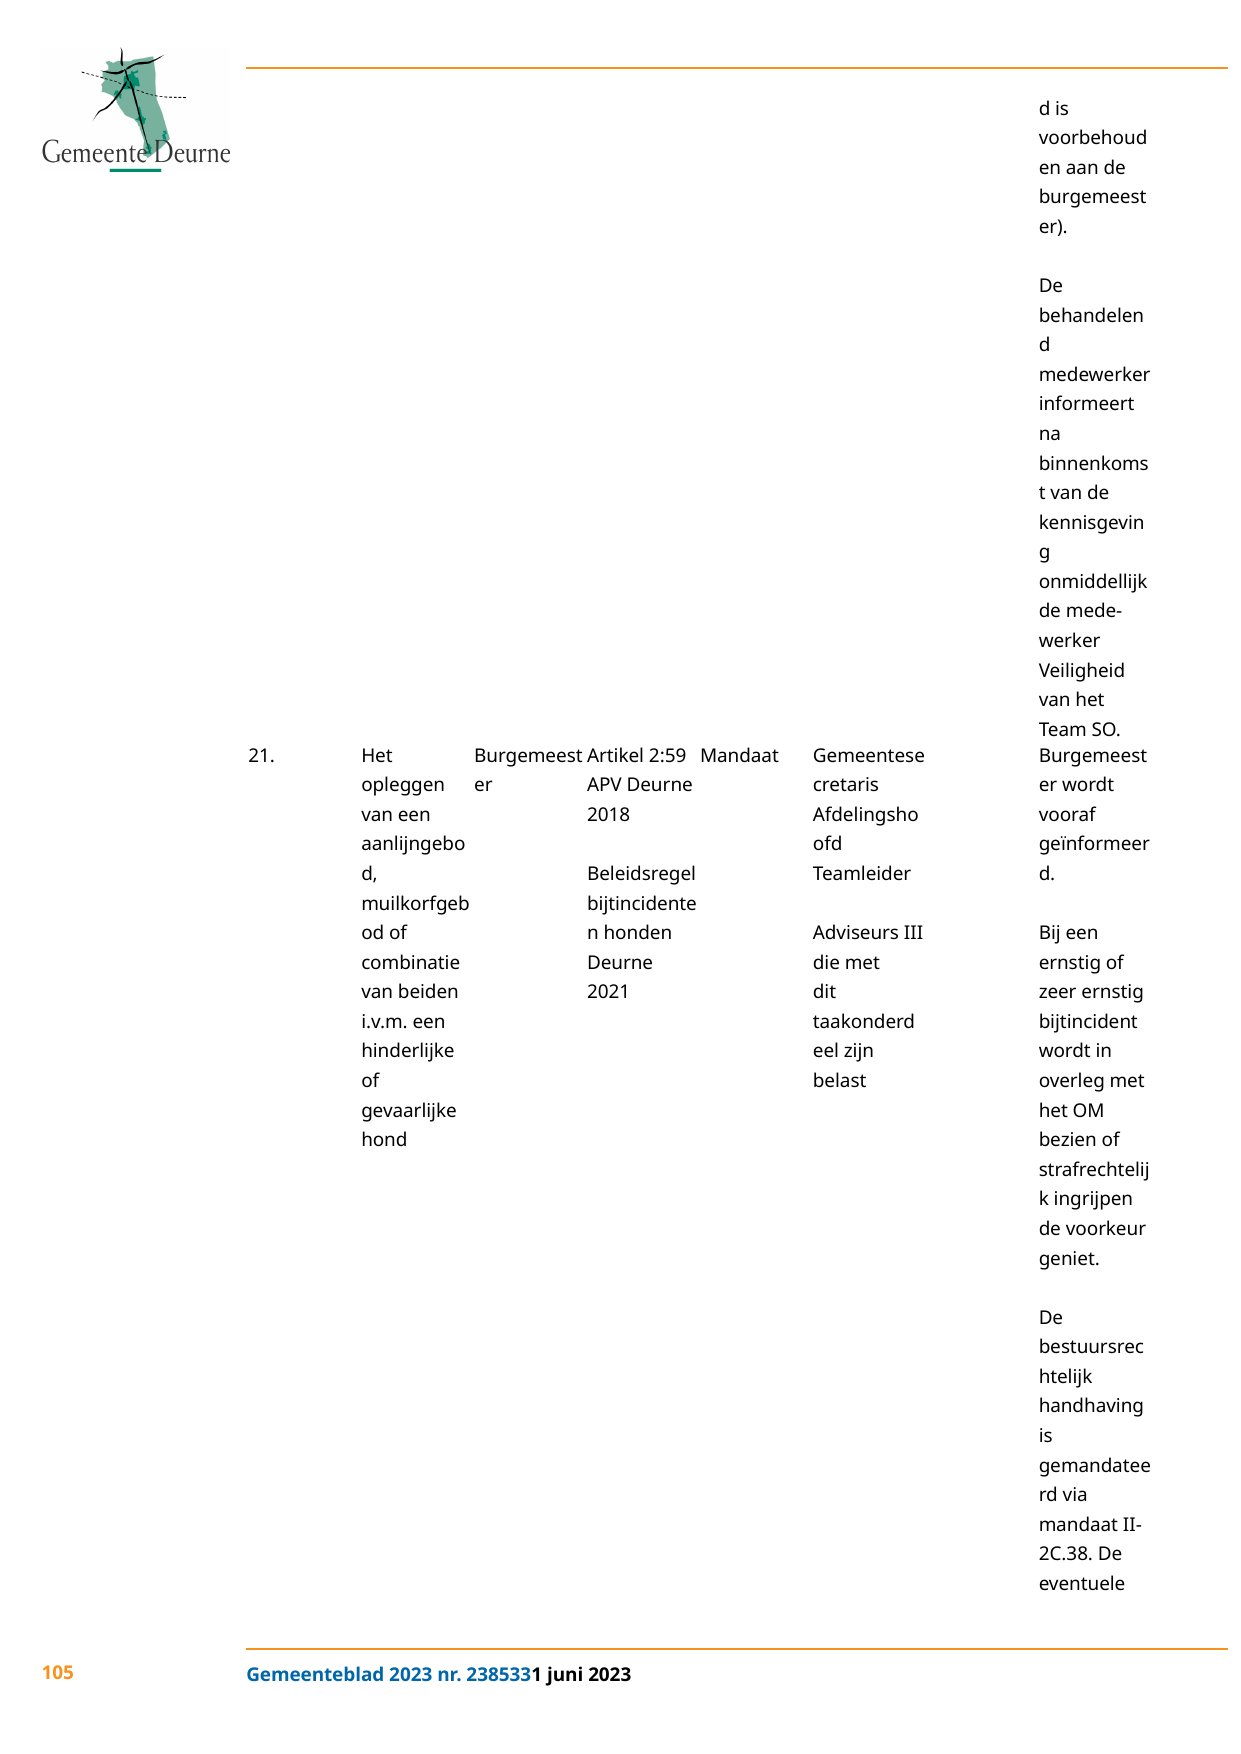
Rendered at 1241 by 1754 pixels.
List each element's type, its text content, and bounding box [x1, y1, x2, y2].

table_cell [700, 95, 813, 742]
table_cell d is voorbehouden aan de burgemeester). De behandelend medewerker informeert na binnenkomst van de kennisgeving onmiddellijk de mede-werker Veiligheid van het Team SO. [1039, 95, 1152, 742]
picture [41, 47, 231, 172]
table_cell [926, 95, 1038, 742]
table_cell 21. [248, 742, 361, 1596]
table_cell [926, 742, 1038, 1596]
table_cell [248, 95, 361, 742]
table_cell [361, 95, 474, 742]
table_cell Gemeentesecretaris Afdelingshoofd Teamleider Adviseurs III die met dit taakonderdeel zijn belast [813, 742, 926, 1596]
table_cell Artikel 2:59 APV Deurne 2018 Beleidsregel bijtincidenten honden Deurne 2021 [587, 742, 700, 1596]
table_cell Het opleggen van een aanlijngebod, muilkorfgebod of combinatie van beiden i.v.m. een hinderlijke of gevaarlijke hond [361, 742, 474, 1596]
table_cell Burgemeester wordt vooraf geïnformeerd. Bij een ernstig of zeer ernstig bijtincident wordt in overleg met het OM bezien of strafrechtelijk ingrijpen de voorkeur geniet. De bestuursrechtelijk handhaving is gemandateerd via mandaat II-2C.38. De eventuele [1039, 742, 1152, 1596]
table_cell [587, 95, 700, 742]
table_cell Burgemeester [474, 742, 587, 1596]
table_cell Mandaat [700, 742, 813, 1596]
table_cell [474, 95, 587, 742]
table_cell [813, 95, 926, 742]
